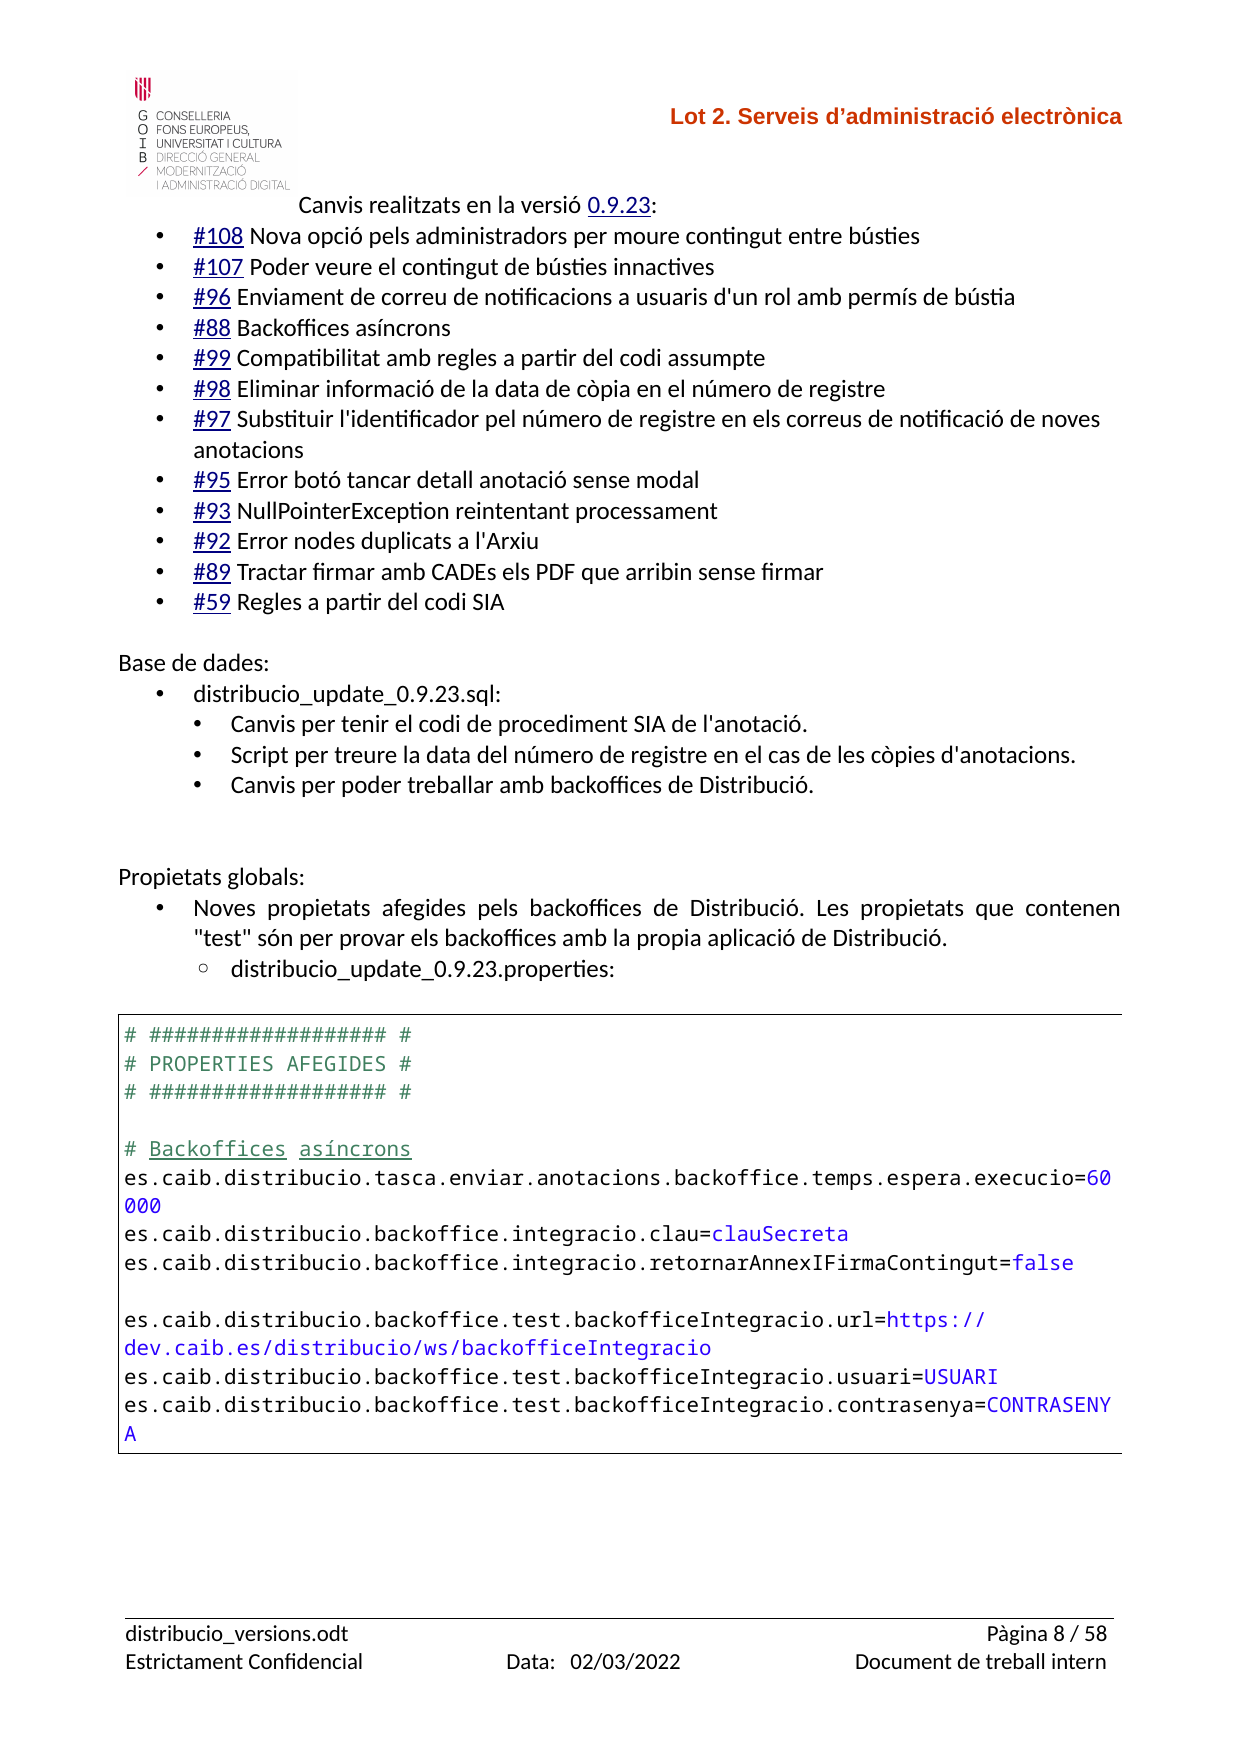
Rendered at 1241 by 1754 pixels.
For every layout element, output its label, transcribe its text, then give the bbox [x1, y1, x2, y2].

list #97 Substituir l'identificador pel número de registre en els correus de notificació de noves anotacions [156, 403, 1122, 464]
text Canvis realitzats en la versió 0.9.23: [118, 190, 1122, 220]
table_header # ################### # # PROPERTIES AFEGIDES # # ################### # # Backoffices asíncrons es.caib.distribucio.tasca.enviar.anotacions.backoffice.temps.espera.execucio=60000 es.caib.distribucio.backoffice.integracio.clau=clauSecreta es.caib.distribucio.backoffice.integracio.retornarAnnexIFirmaContingut=false es.caib.distribucio.backoffice.test.backofficeIntegracio.url=https://dev.caib.es/distribucio/ws/backofficeIntegracio es.caib.distribucio.backoffice.test.backofficeIntegracio.usuari=USUARI es.caib.distribucio.backoffice.test.backofficeIntegracio.contrasenya=CONTRASENYA [119, 1015, 1122, 1453]
list #98 Eliminar informació de la data de còpia en el número de registre [156, 373, 1122, 403]
list #92 Error nodes duplicats a l'Arxiu [156, 525, 1122, 556]
picture [126, 70, 299, 197]
list Noves propietats afegides pels backoffices de Distribució. Les propietats que contenen "test" són per provar els backoffices amb la propia aplicació de Distribució. [156, 892, 1122, 953]
list #59 Regles a partir del codi SIA [156, 586, 1122, 617]
list #88 Backoffices asíncrons [156, 312, 1122, 342]
text Propietats globals: [118, 861, 1122, 892]
list distribucio_update_0.9.23.properties: [193, 953, 1122, 983]
list Canvis per poder treballar amb backoffices de Distribució. [193, 769, 1122, 800]
list #108 Nova opció pels administradors per moure contingut entre bústies [156, 220, 1122, 251]
list #89 Tractar firmar amb CADEs els PDF que arribin sense firmar [156, 556, 1122, 586]
list #107 Poder veure el contingut de bústies innactives [156, 251, 1122, 281]
list Script per treure la data del número de registre en el cas de les còpies d'anotacions. [193, 739, 1122, 769]
list #95 Error botó tancar detall anotació sense modal [156, 464, 1122, 495]
list #99 Compatibilitat amb regles a partir del codi assumpte [156, 342, 1122, 373]
list Canvis per tenir el codi de procediment SIA de l'anotació. [193, 708, 1122, 739]
text Base de dades: [118, 647, 1122, 678]
list distribucio_update_0.9.23.sql: [156, 678, 1122, 708]
list #96 Enviament de correu de notificacions a usuaris d'un rol amb permís de bústia [156, 281, 1122, 312]
list #93 NullPointerException reintentant processament [156, 495, 1122, 525]
